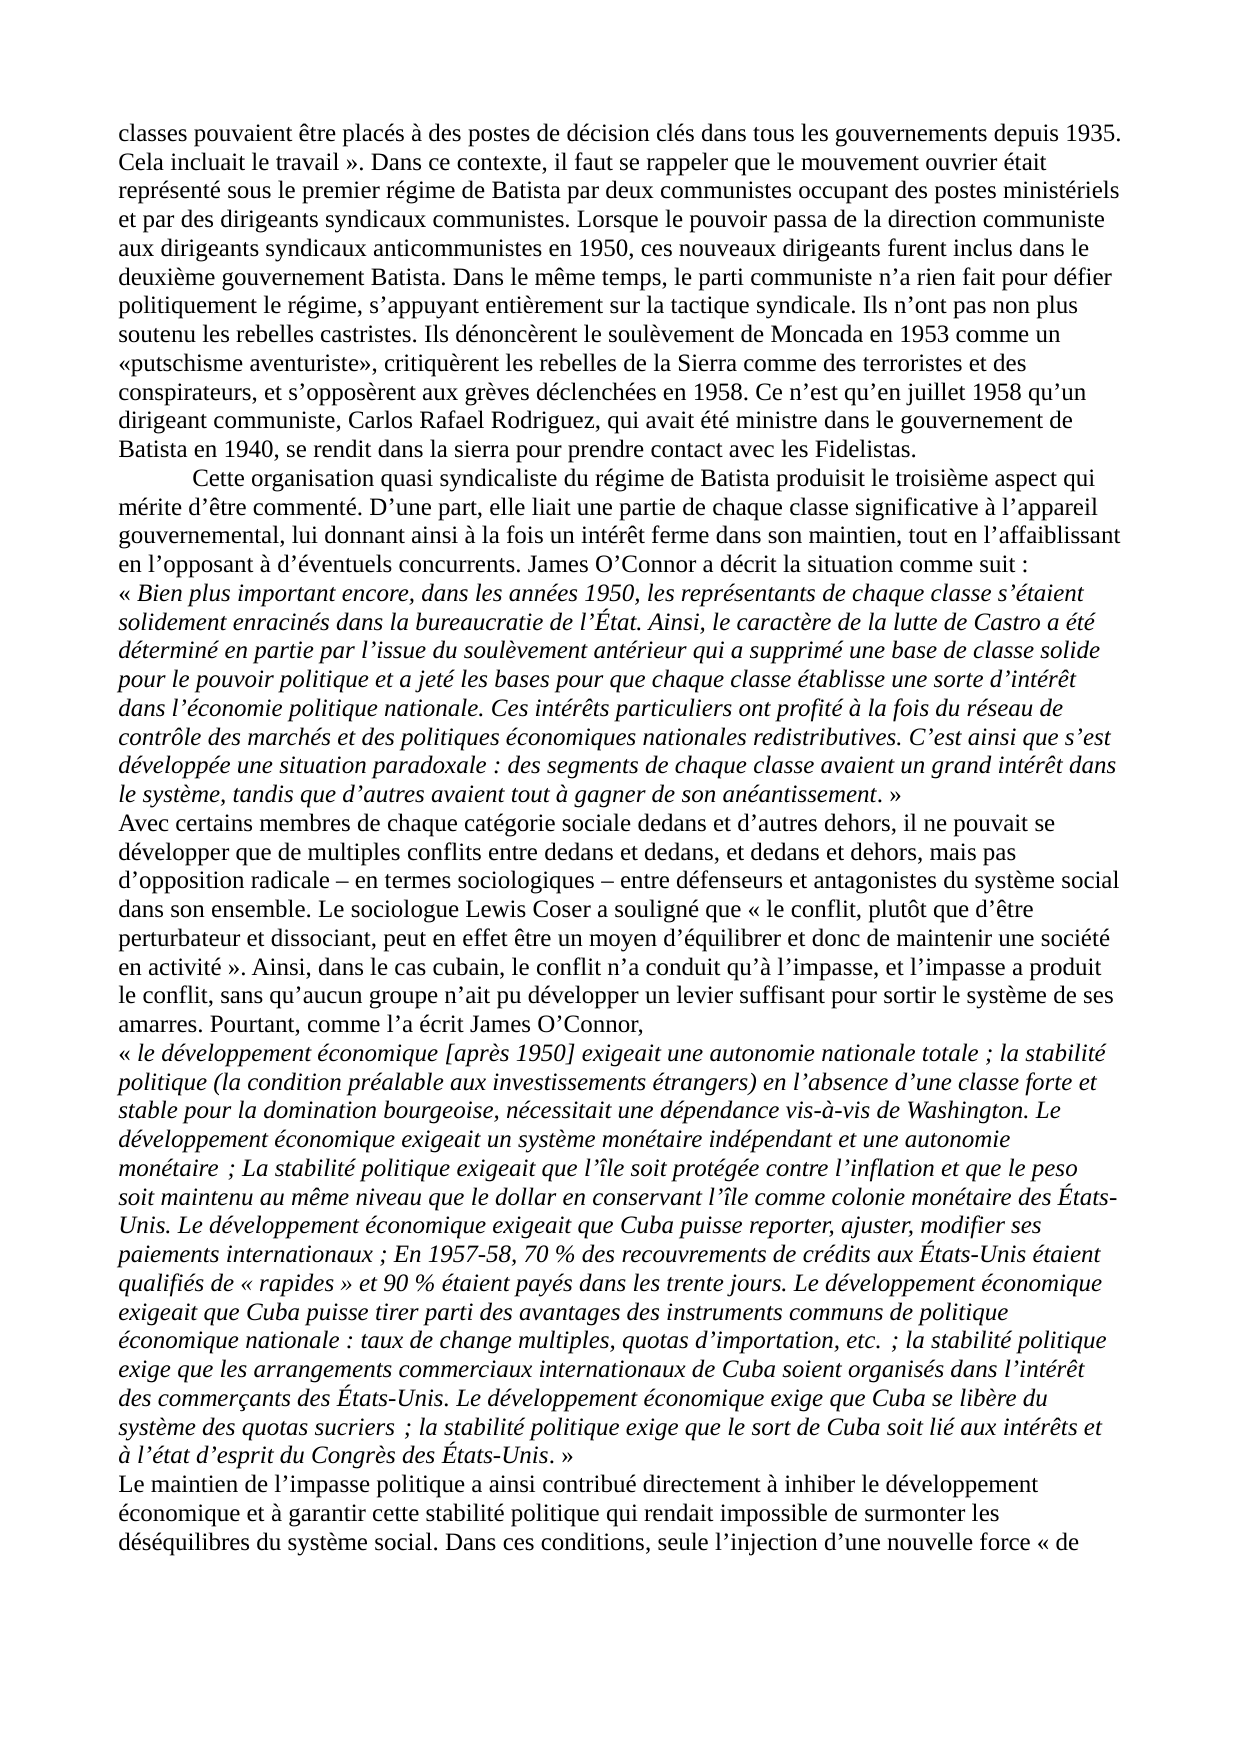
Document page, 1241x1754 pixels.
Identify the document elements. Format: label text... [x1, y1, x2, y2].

text Avec certains membres de chaque catégorie sociale dedans et d’autres dehors, il ne pouvait se développer que de multiples conflits entre dedans et dedans, et dedans et dehors, mais pas d’opposition radicale – en termes sociologiques – entre défenseurs et antagonistes du système social dans son ensemble. Le sociologue Lewis Coser a souligné que « le conflit, plutôt que d’être perturbateur et dissociant, peut en effet être un moyen d’équilibrer et donc de maintenir une société en activité ». Ainsi, dans le cas cubain, le conflit n’a conduit qu’à l’impasse, et l’impasse a produit le conflit, sans qu’aucun groupe n’ait pu développer un levier suffisant pour sortir le système de ses amarres. Pourtant, comme l’a écrit James O’Connor, [118, 808, 1122, 1038]
text « Bien plus important encore, dans les années 1950, les représentants de chaque classe s’étaient solidement enracinés dans la bureaucratie de l’État. Ainsi, le caractère de la lutte de Castro a été déterminé en partie par l’issue du soulèvement antérieur qui a supprimé une base de classe solide pour le pouvoir politique et a jeté les bases pour que chaque classe établisse une sorte d’intérêt dans l’économie politique nationale. Ces intérêts particuliers ont profité à la fois du réseau de contrôle des marchés et des politiques économiques nationales redistributives. C’est ainsi que s’est développée une situation paradoxale : des segments de chaque classe avaient un grand intérêt dans le système, tandis que d’autres avaient tout à gagner de son anéantissement. » [118, 578, 1122, 808]
text classes pouvaient être placés à des postes de décision clés dans tous les gouvernements depuis 1935. Cela incluait le travail ». Dans ce contexte, il faut se rappeler que le mouvement ouvrier était représenté sous le premier régime de Batista par deux communistes occupant des postes ministériels et par des dirigeants syndicaux communistes. Lorsque le pouvoir passa de la direction communiste aux dirigeants syndicaux anticommunistes en 1950, ces nouveaux dirigeants furent inclus dans le deuxième gouvernement Batista. Dans le même temps, le parti communiste n’a rien fait pour défier politiquement le régime, s’appuyant entièrement sur la tactique syndicale. Ils n’ont pas non plus soutenu les rebelles castristes. Ils dénoncèrent le soulèvement de Moncada en 1953 comme un «putschisme aventuriste», critiquèrent les rebelles de la Sierra comme des terroristes et des conspirateurs, et s’opposèrent aux grèves déclenchées en 1958. Ce n’est qu’en juillet 1958 qu’un dirigeant communiste, Carlos Rafael Rodriguez, qui avait été ministre dans le gouvernement de Batista en 1940, se rendit dans la sierra pour prendre contact avec les Fidelistas. [118, 118, 1122, 463]
text Cette organisation quasi syndicaliste du régime de Batista produisit le troisième aspect qui mérite d’être commenté. D’une part, elle liait une partie de chaque classe significative à l’appareil gouvernemental, lui donnant ainsi à la fois un intérêt ferme dans son maintien, tout en l’affaiblissant en l’opposant à d’éventuels concurrents. James O’Connor a décrit la situation comme suit : [118, 463, 1122, 578]
text Le maintien de l’impasse politique a ainsi contribué directement à inhiber le développement économique et à garantir cette stabilité politique qui rendait impossible de surmonter les déséquilibres du système social. Dans ces conditions, seule l’injection d’une nouvelle force « de [118, 1469, 1122, 1556]
text « le développement économique [après 1950] exigeait une autonomie nationale totale ; la stabilité politique (la condition préalable aux investissements étrangers) en l’absence d’une classe forte et stable pour la domination bourgeoise, nécessitait une dépendance vis-à-vis de Washington. Le développement économique exigeait un système monétaire indépendant et une autonomie monétaire ; La stabilité politique exigeait que l’île soit protégée contre l’inflation et que le peso soit maintenu au même niveau que le dollar en conservant l’île comme colonie monétaire des États-Unis. Le développement économique exigeait que Cuba puisse reporter, ajuster, modifier ses paiements internationaux ; En 1957-58, 70 % des recouvrements de crédits aux États-Unis étaient qualifiés de « rapides » et 90 % étaient payés dans les trente jours. Le développement économique exigeait que Cuba puisse tirer parti des avantages des instruments communs de politique économique nationale : taux de change multiples, quotas d’importation, etc. ; la stabilité politique exige que les arrangements commerciaux internationaux de Cuba soient organisés dans l’intérêt des commerçants des États-Unis. Le développement économique exige que Cuba se libère du système des quotas sucriers ; la stabilité politique exige que le sort de Cuba soit lié aux intérêts et à l’état d’esprit du Congrès des États-Unis. » [118, 1038, 1122, 1469]
